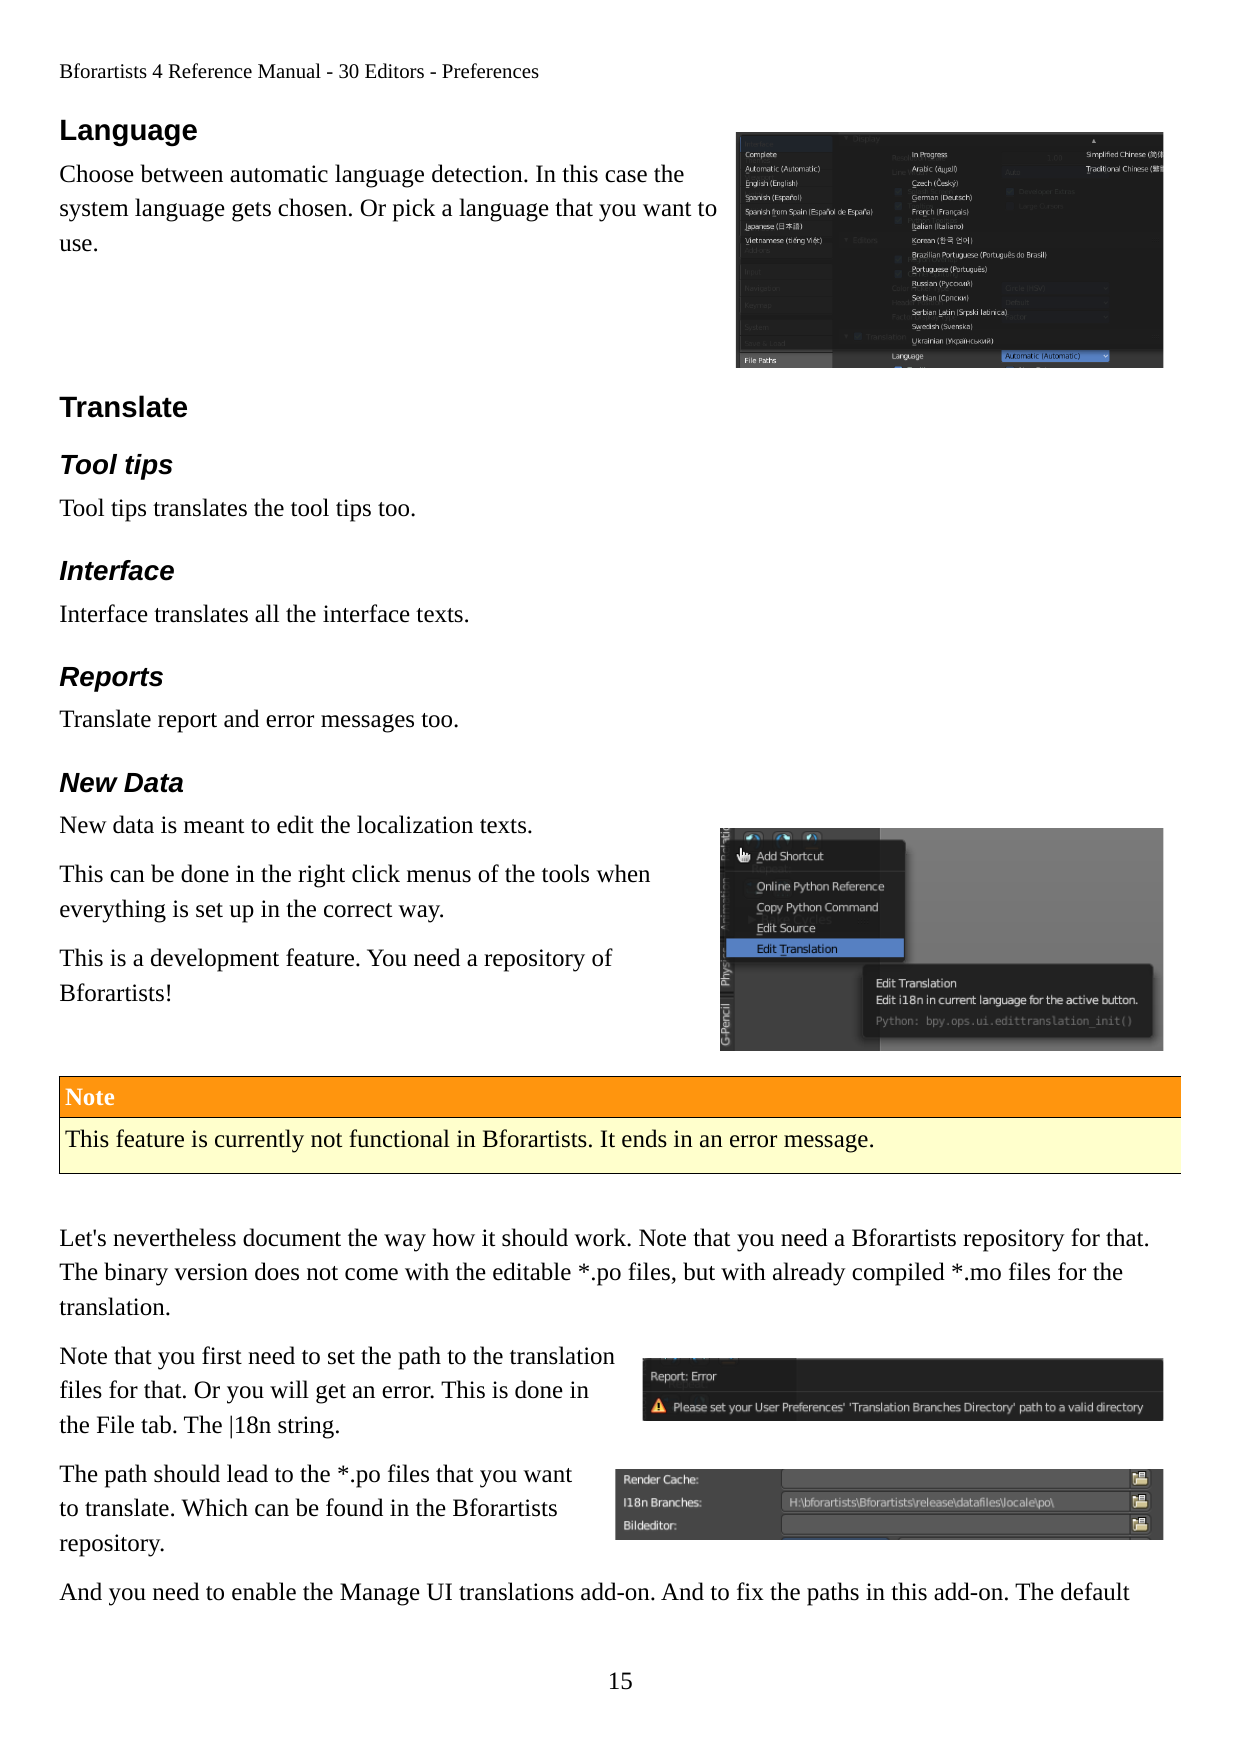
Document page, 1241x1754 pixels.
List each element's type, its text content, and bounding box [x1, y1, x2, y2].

text And you need to enable the Manage UI translations add-on. And to fix the paths in this add-on. The default [59, 1577, 1181, 1606]
text Tool tips translates the tool tips too. [59, 493, 1181, 521]
picture [720, 828, 1164, 1051]
text Let's nevertheless document the way how it should work. Note that you need a Bforartists repository for that. The binary version does not come with the editable *.po files, but with already compiled *.mo files for the translation. [59, 1223, 1181, 1321]
picture [615, 1469, 1164, 1540]
subtitle New Data [59, 766, 1181, 798]
subtitle Translate [59, 389, 1181, 423]
text Choose between automatic language detection. In this case the system language gets chosen. Or pick a language that you want to use. [59, 159, 735, 257]
table_cell This feature is currently not functional in Bforartists. It ends in an error message. [60, 1118, 1181, 1173]
text This is a development feature. You need a repository of Bforartists! [59, 943, 720, 1006]
picture [642, 1358, 1164, 1421]
subtitle Interface [59, 554, 1181, 586]
text This can be done in the right click menus of the tools when everything is set up in the correct way. [59, 859, 720, 923]
text New data is meant to edit the localization texts. [59, 811, 1181, 839]
text Translate report and error messages too. [59, 704, 1181, 733]
subtitle Reports [59, 660, 1181, 692]
table_header Note [60, 1077, 1181, 1117]
text Interface translates all the interface texts. [59, 599, 1181, 627]
subtitle Tool tips [59, 448, 1181, 480]
subtitle Language [59, 113, 1181, 146]
text The path should lead to the *.po files that you want to translate. Which can be found in the Bforartists repository. [59, 1459, 1181, 1557]
picture [735, 132, 1164, 368]
text Note that you first need to set the path to the translation files for that. Or you will get an error. This is done in the File tab. The |18n string. [59, 1341, 1181, 1439]
